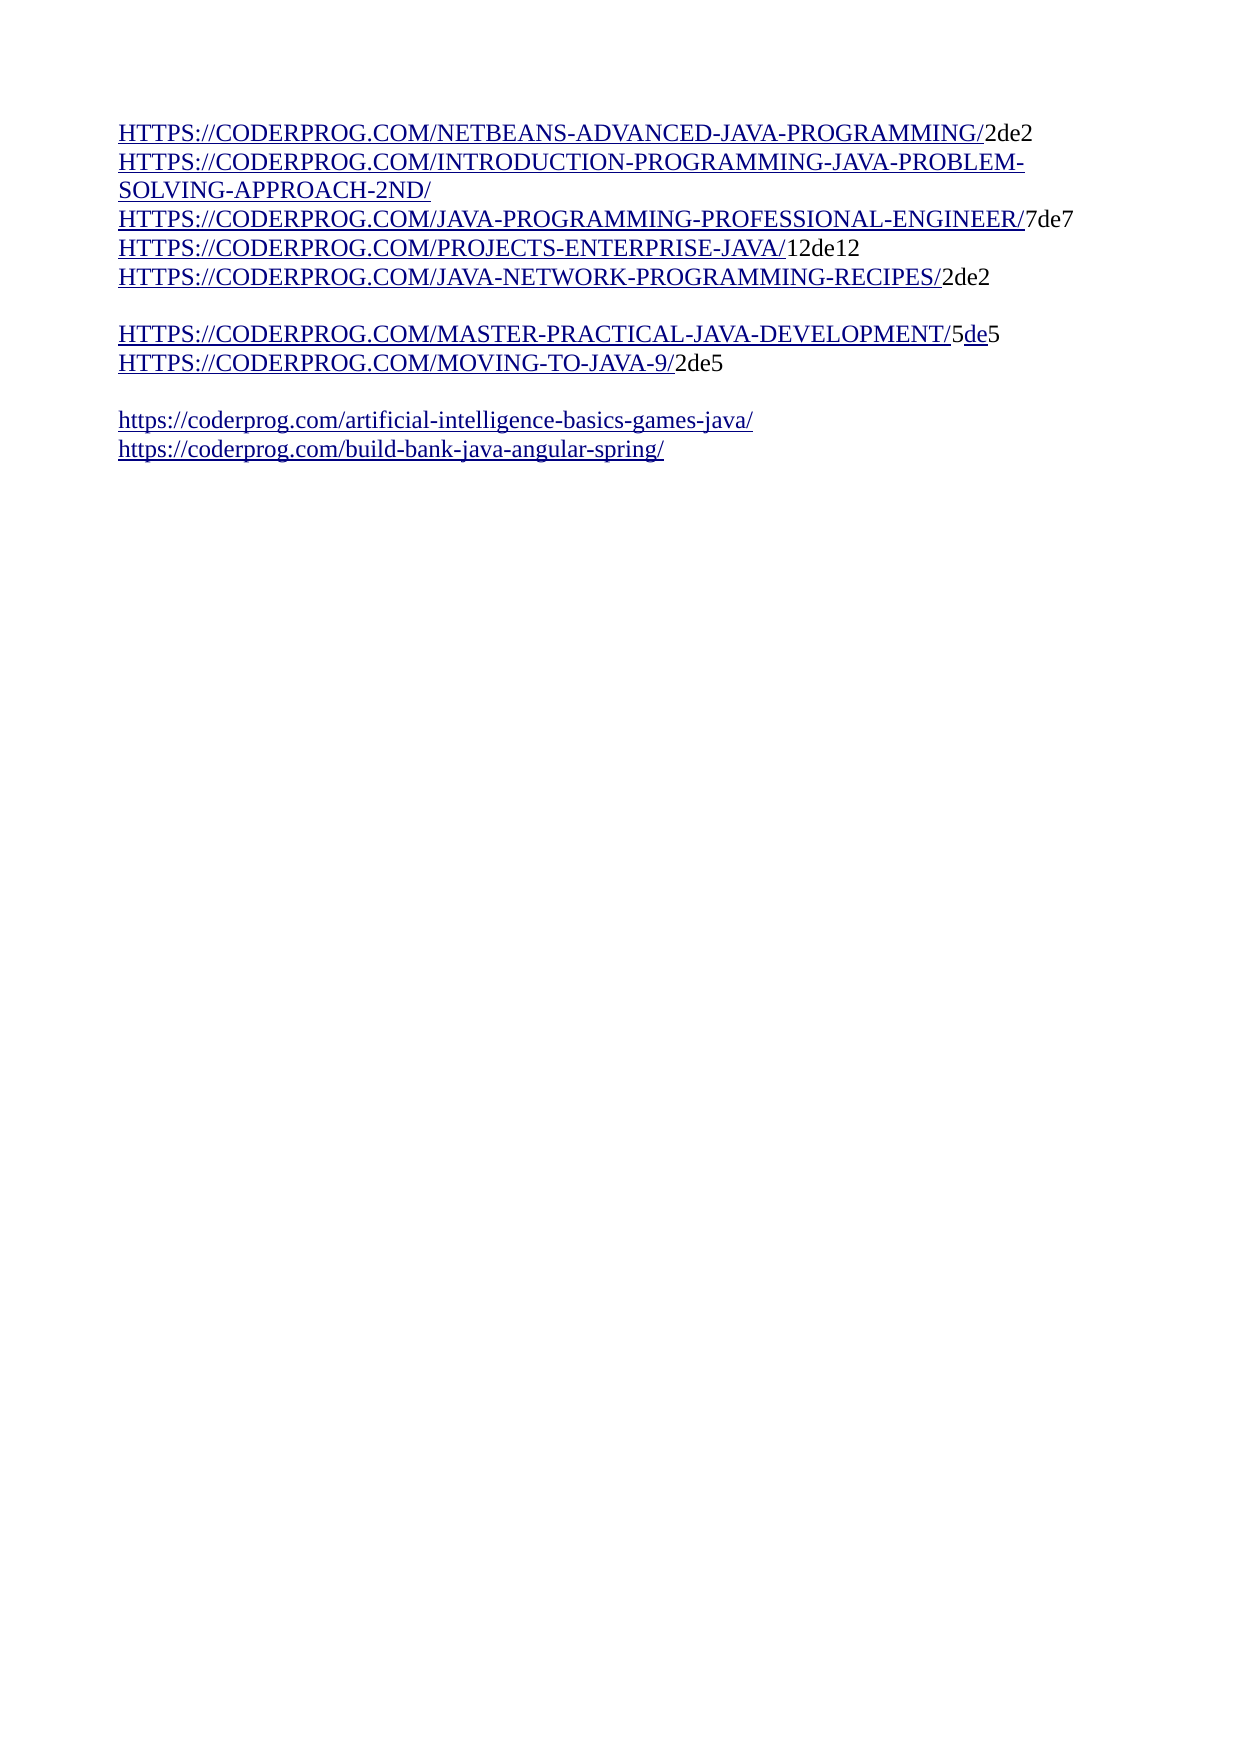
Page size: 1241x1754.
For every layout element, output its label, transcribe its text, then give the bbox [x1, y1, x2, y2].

text https://coderprog.com/artificial-intelligence-basics-games-java/ [118, 406, 1122, 434]
text HTTPS://CODERPROG.COM/NETBEANS-ADVANCED-JAVA-PROGRAMMING/2de2 [118, 118, 1122, 147]
text HTTPS://CODERPROG.COM/JAVA-PROGRAMMING-PROFESSIONAL-ENGINEER/7de7 [118, 204, 1122, 233]
text HTTPS://CODERPROG.COM/MOVING-TO-JAVA-9/2de5 [118, 348, 1122, 377]
text HTTPS://CODERPROG.COM/PROJECTS-ENTERPRISE-JAVA/12de12 [118, 233, 1122, 262]
text HTTPS://CODERPROG.COM/INTRODUCTION-PROGRAMMING-JAVA-PROBLEM-SOLVING-APPROACH-2ND/ [118, 147, 1122, 204]
text HTTPS://CODERPROG.COM/JAVA-NETWORK-PROGRAMMING-RECIPES/2de2 [118, 262, 1122, 291]
text https://coderprog.com/build-bank-java-angular-spring/ [118, 434, 1122, 463]
text HTTPS://CODERPROG.COM/MASTER-PRACTICAL-JAVA-DEVELOPMENT/5de5 [118, 319, 1122, 348]
